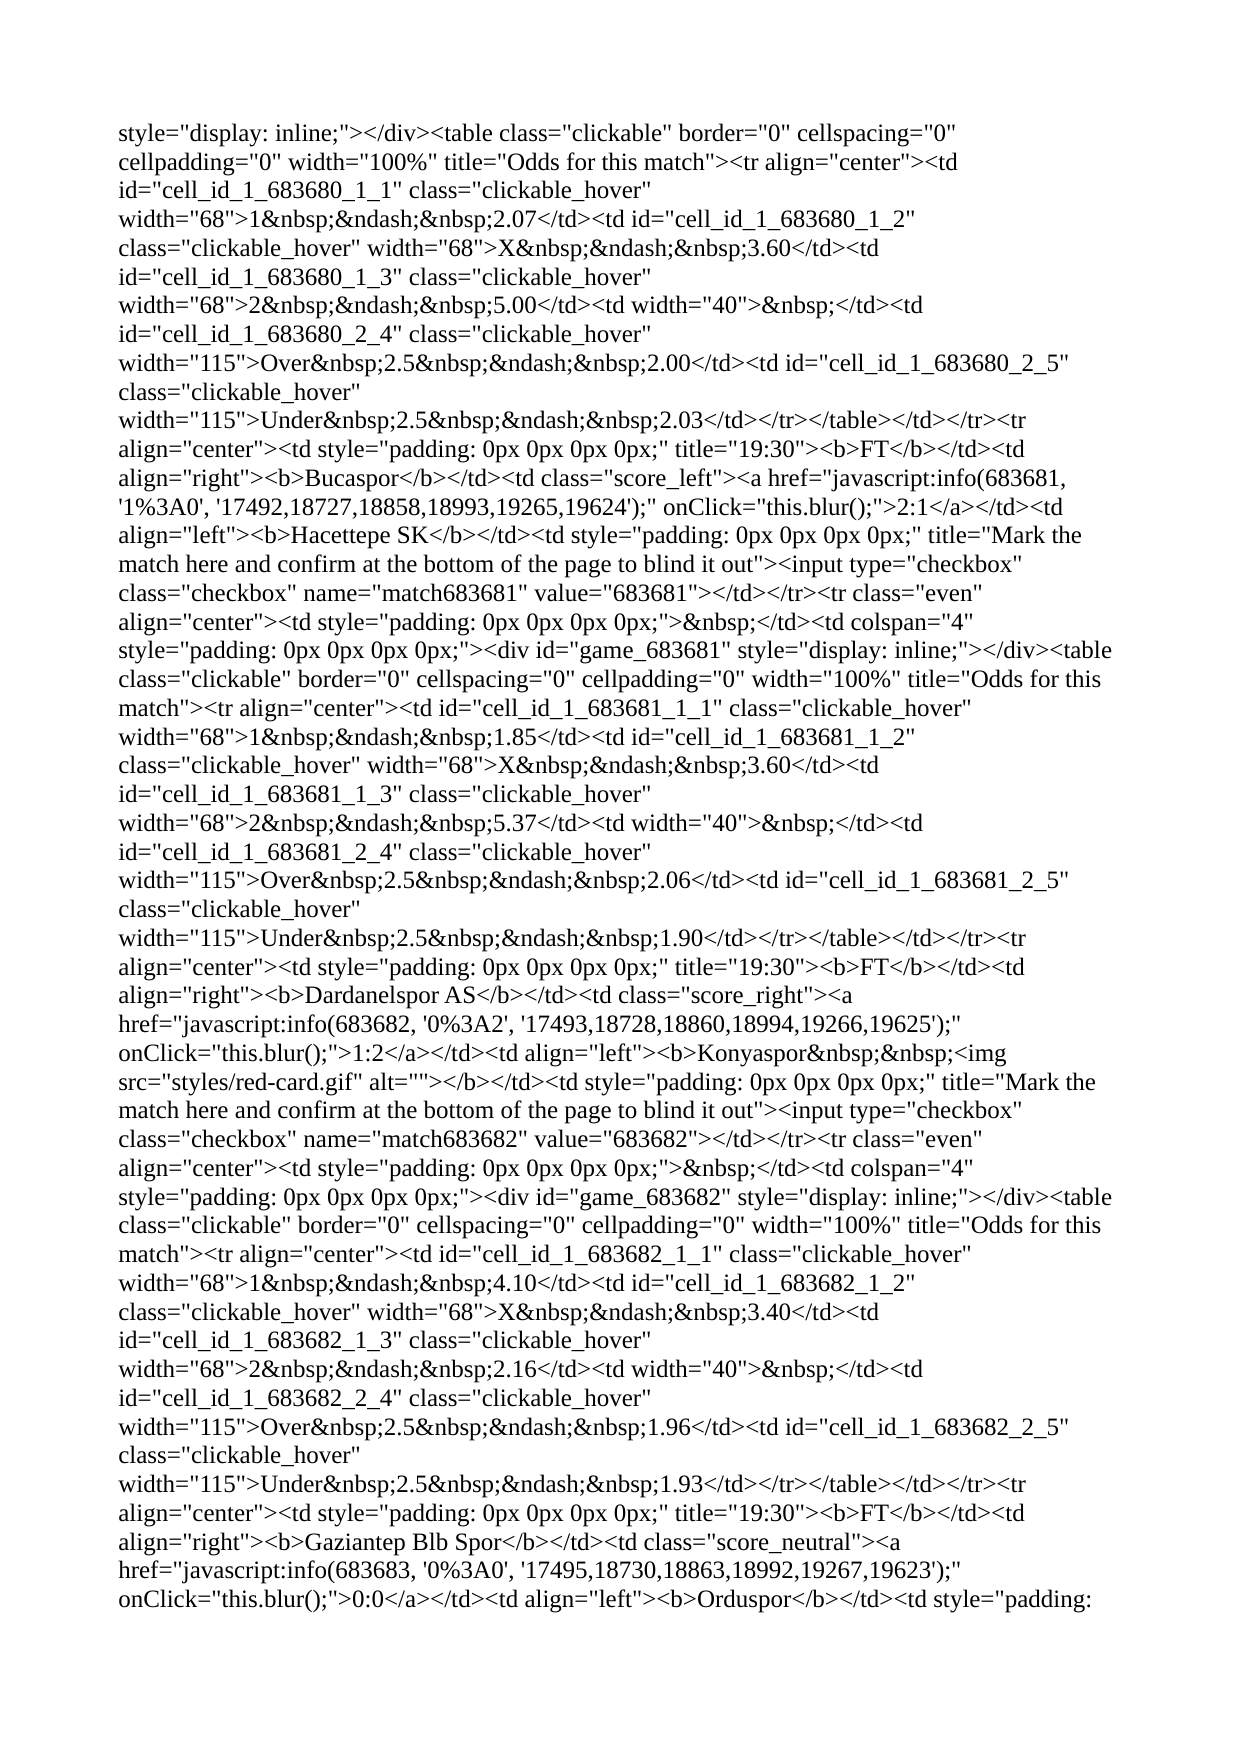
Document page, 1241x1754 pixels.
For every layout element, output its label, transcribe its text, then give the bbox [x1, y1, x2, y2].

text style="display: inline;"></div><table class="clickable" border="0" cellspacing="0" cellpadding="0" width="100%" title="Odds for this match"><tr align="center"><td id="cell_id_1_683680_1_1" class="clickable_hover" width="68">1&nbsp;&ndash;&nbsp;2.07</td><td id="cell_id_1_683680_1_2" class="clickable_hover" width="68">X&nbsp;&ndash;&nbsp;3.60</td><td id="cell_id_1_683680_1_3" class="clickable_hover" width="68">2&nbsp;&ndash;&nbsp;5.00</td><td width="40">&nbsp;</td><td id="cell_id_1_683680_2_4" class="clickable_hover" width="115">Over&nbsp;2.5&nbsp;&ndash;&nbsp;2.00</td><td id="cell_id_1_683680_2_5" class="clickable_hover" width="115">Under&nbsp;2.5&nbsp;&ndash;&nbsp;2.03</td></tr></table></td></tr><tr align="center"><td style="padding: 0px 0px 0px 0px;" title="19:30"><b>FT</b></td><td align="right"><b>Bucaspor</b></td><td class="score_left"><a href="javascript:info(683681, '1%3A0', '17492,18727,18858,18993,19265,19624');" onClick="this.blur();">2:1</a></td><td align="left"><b>Hacettepe SK</b></td><td style="padding: 0px 0px 0px 0px;" title="Mark the match here and confirm at the bottom of the page to blind it out"><input type="checkbox" class="checkbox" name="match683681" value="683681"></td></tr><tr class="even" align="center"><td style="padding: 0px 0px 0px 0px;">&nbsp;</td><td colspan="4" style="padding: 0px 0px 0px 0px;"><div id="game_683681" style="display: inline;"></div><table class="clickable" border="0" cellspacing="0" cellpadding="0" width="100%" title="Odds for this match"><tr align="center"><td id="cell_id_1_683681_1_1" class="clickable_hover" width="68">1&nbsp;&ndash;&nbsp;1.85</td><td id="cell_id_1_683681_1_2" class="clickable_hover" width="68">X&nbsp;&ndash;&nbsp;3.60</td><td id="cell_id_1_683681_1_3" class="clickable_hover" width="68">2&nbsp;&ndash;&nbsp;5.37</td><td width="40">&nbsp;</td><td id="cell_id_1_683681_2_4" class="clickable_hover" width="115">Over&nbsp;2.5&nbsp;&ndash;&nbsp;2.06</td><td id="cell_id_1_683681_2_5" class="clickable_hover" width="115">Under&nbsp;2.5&nbsp;&ndash;&nbsp;1.90</td></tr></table></td></tr><tr align="center"><td style="padding: 0px 0px 0px 0px;" title="19:30"><b>FT</b></td><td align="right"><b>Dardanelspor AS</b></td><td class="score_right"><a href="javascript:info(683682, '0%3A2', '17493,18728,18860,18994,19266,19625');" onClick="this.blur();">1:2</a></td><td align="left"><b>Konyaspor&nbsp;&nbsp;<img src="styles/red-card.gif" alt=""></b></td><td style="padding: 0px 0px 0px 0px;" title="Mark the match here and confirm at the bottom of the page to blind it out"><input type="checkbox" class="checkbox" name="match683682" value="683682"></td></tr><tr class="even" align="center"><td style="padding: 0px 0px 0px 0px;">&nbsp;</td><td colspan="4" style="padding: 0px 0px 0px 0px;"><div id="game_683682" style="display: inline;"></div><table class="clickable" border="0" cellspacing="0" cellpadding="0" width="100%" title="Odds for this match"><tr align="center"><td id="cell_id_1_683682_1_1" class="clickable_hover" width="68">1&nbsp;&ndash;&nbsp;4.10</td><td id="cell_id_1_683682_1_2" class="clickable_hover" width="68">X&nbsp;&ndash;&nbsp;3.40</td><td id="cell_id_1_683682_1_3" class="clickable_hover" width="68">2&nbsp;&ndash;&nbsp;2.16</td><td width="40">&nbsp;</td><td id="cell_id_1_683682_2_4" class="clickable_hover" width="115">Over&nbsp;2.5&nbsp;&ndash;&nbsp;1.96</td><td id="cell_id_1_683682_2_5" class="clickable_hover" width="115">Under&nbsp;2.5&nbsp;&ndash;&nbsp;1.93</td></tr></table></td></tr><tr align="center"><td style="padding: 0px 0px 0px 0px;" title="19:30"><b>FT</b></td><td align="right"><b>Gaziantep Blb Spor</b></td><td class="score_neutral"><a href="javascript:info(683683, '0%3A0', '17495,18730,18863,18992,19267,19623');" onClick="this.blur();">0:0</a></td><td align="left"><b>Orduspor</b></td><td style="padding: [118, 118, 1122, 1613]
